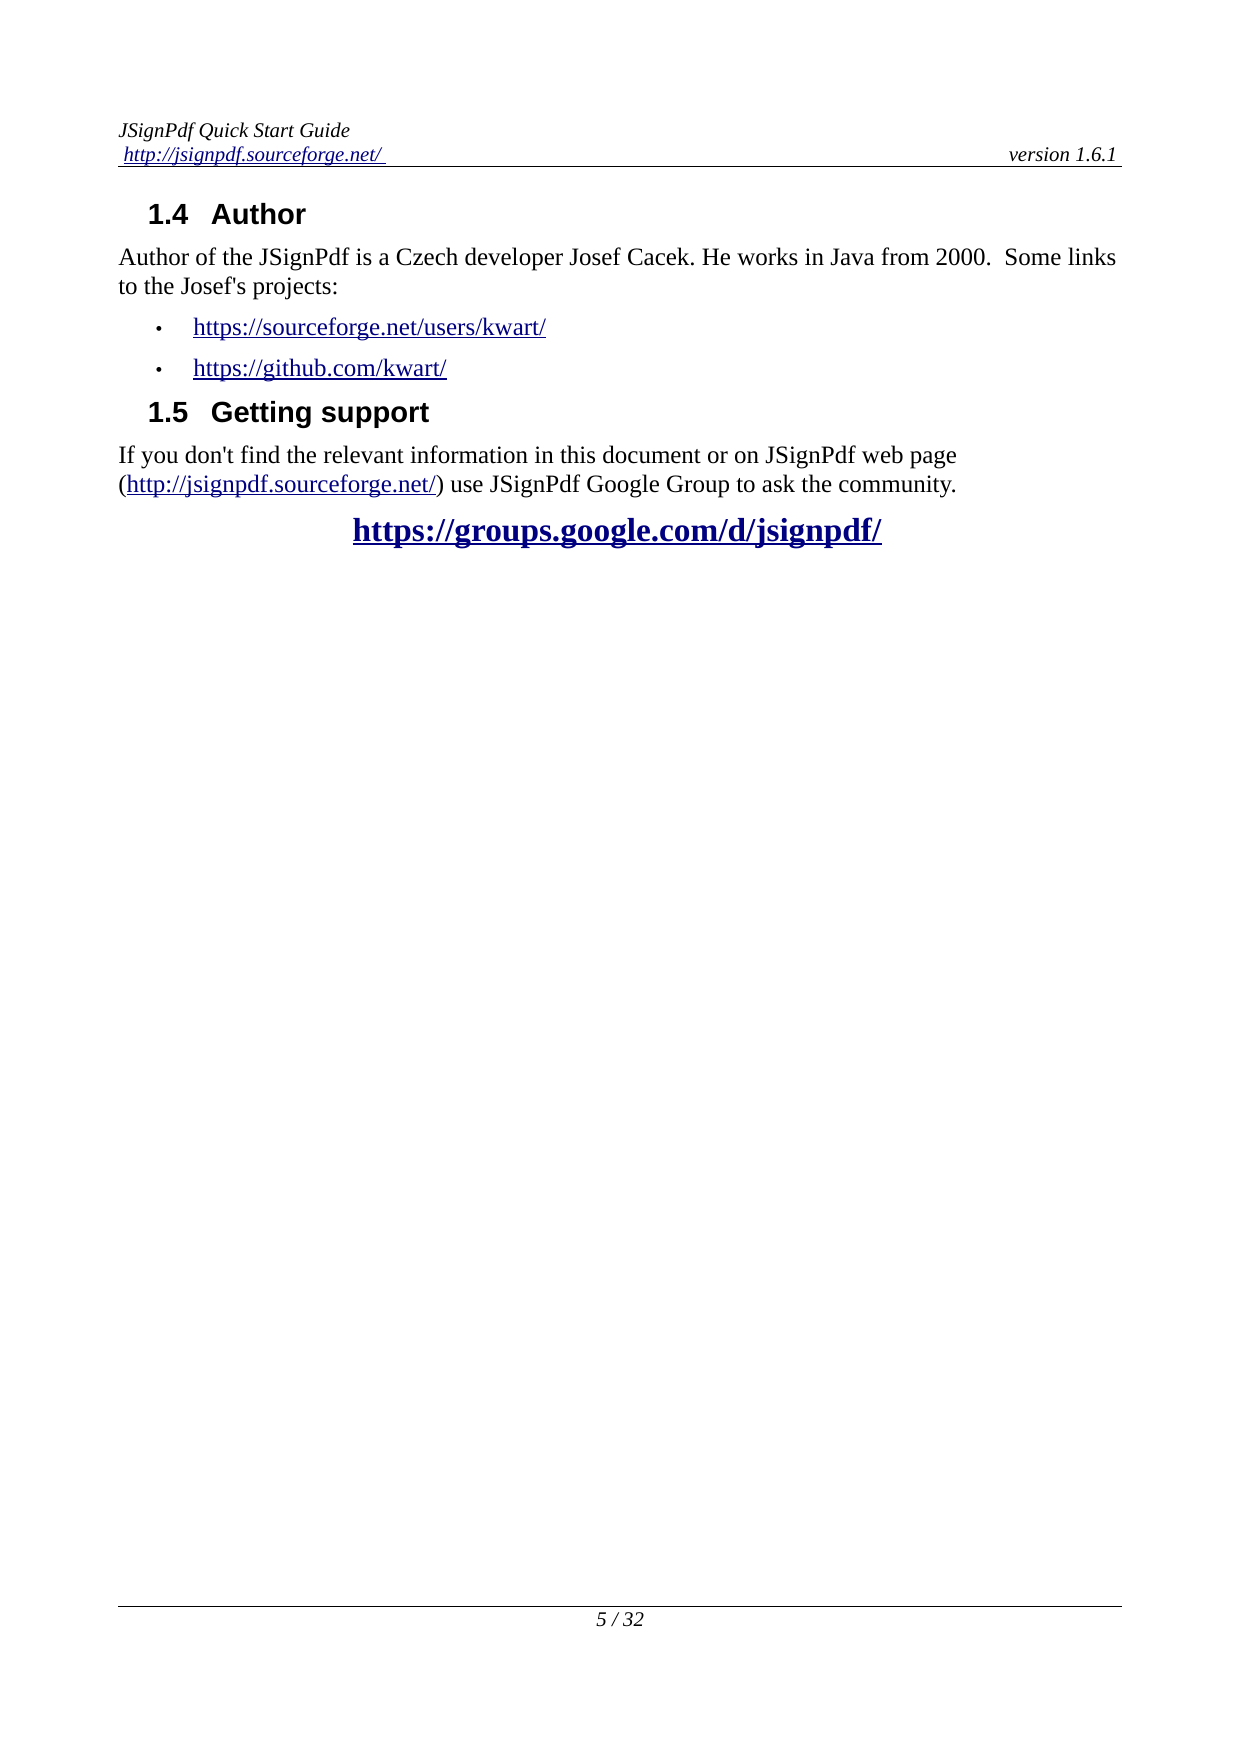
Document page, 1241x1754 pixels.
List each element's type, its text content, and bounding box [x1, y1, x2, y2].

text Author of the JSignPdf is a Czech developer Josef Cacek. He works in Java from 2000. Some links to the Josef's projects: [118, 242, 1122, 299]
text If you don't find the relevant information in this document or on JSignPdf web page (http://jsignpdf.sourceforge.net/) use JSignPdf Google Group to ask the community. [118, 440, 1122, 497]
text https://groups.google.com/d/jsignpdf/ [118, 510, 1122, 548]
subtitle Getting support [148, 394, 1116, 428]
subtitle Author [148, 197, 1116, 230]
list https://sourceforge.net/users/kwart/ [156, 312, 1122, 341]
list https://github.com/kwart/ [156, 353, 1122, 382]
